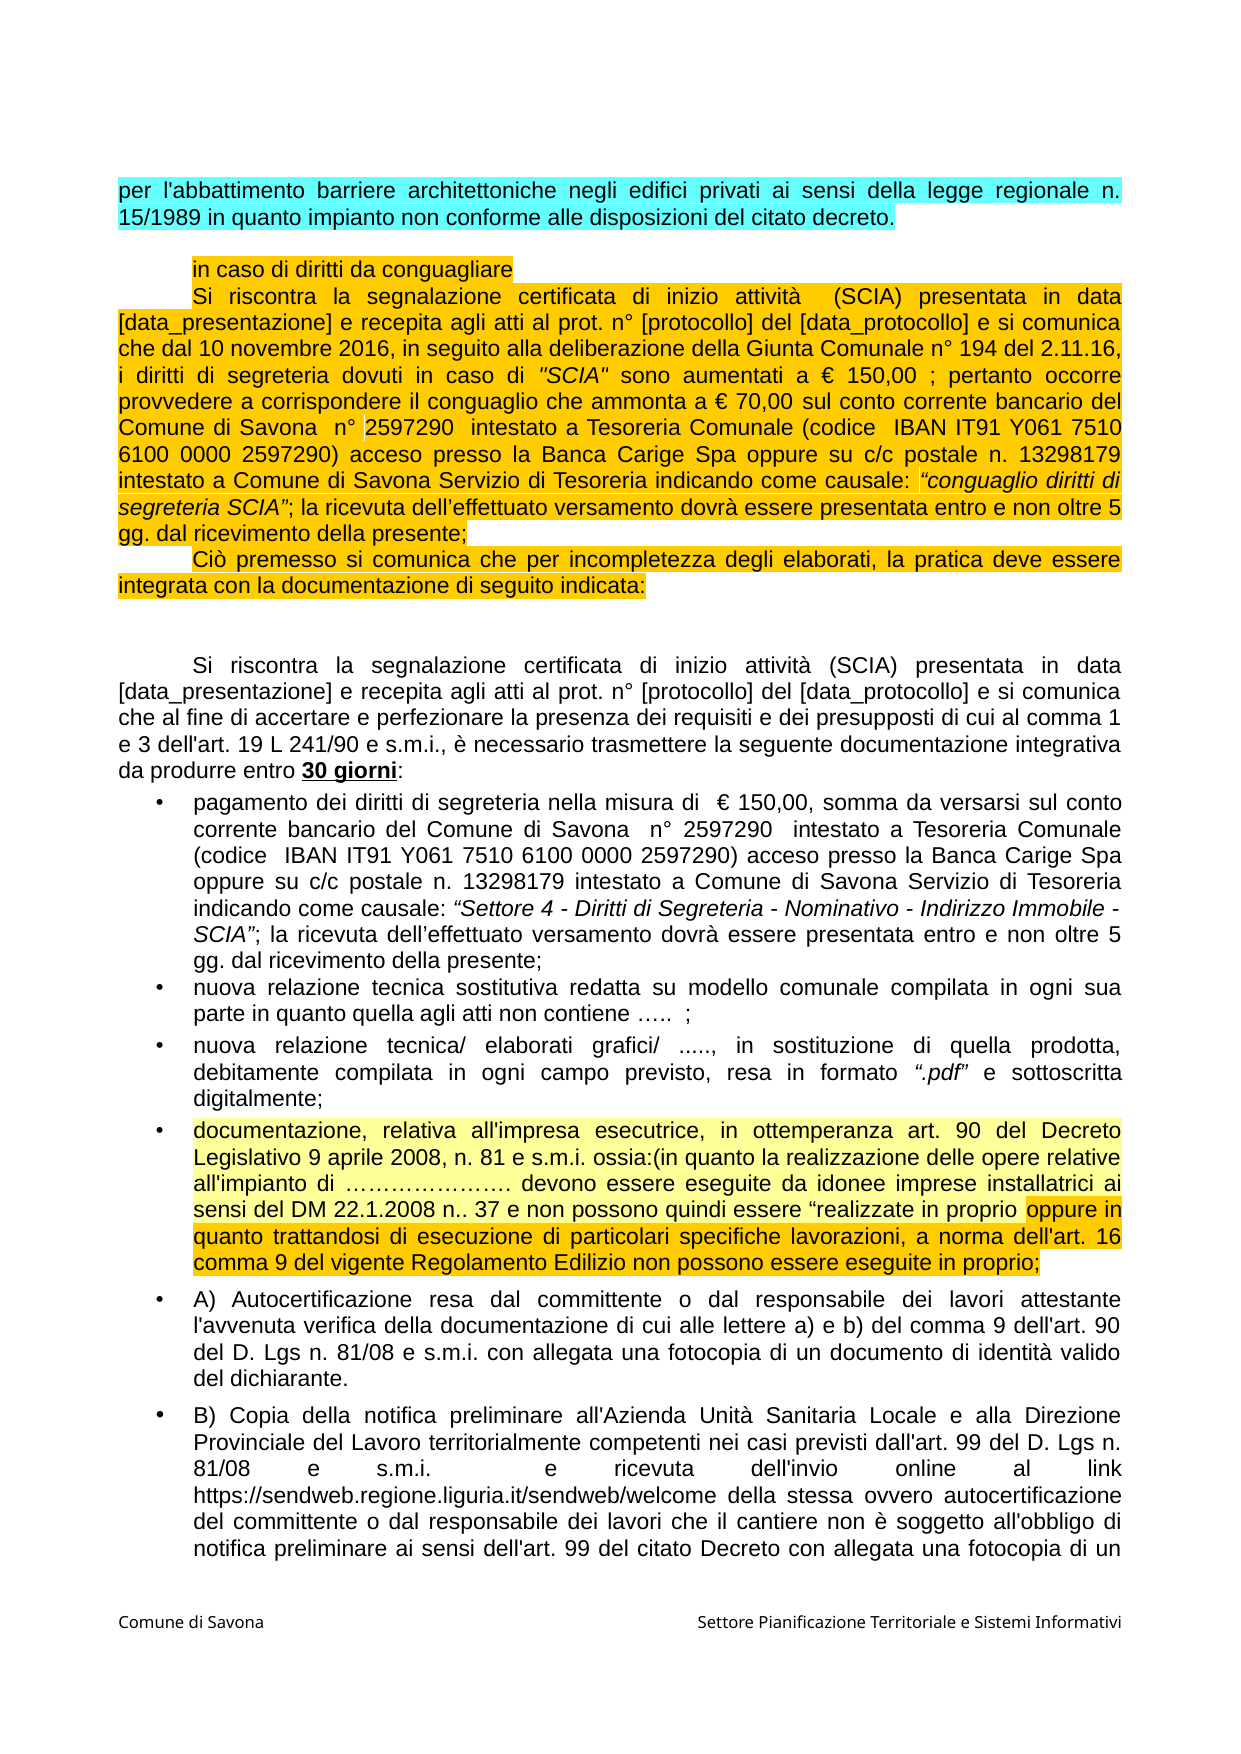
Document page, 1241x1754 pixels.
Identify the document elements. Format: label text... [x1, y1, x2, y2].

list documentazione, relativa all'impresa esecutrice, in ottemperanza art. 90 del Decreto Legislativo 9 aprile 2008, n. 81 e s.m.i. ossia:(in quanto la realizzazione delle opere relative all'impianto di …………………. devono essere eseguite da idonee imprese installatrici ai sensi del DM 22.1.2008 n.. 37 e non possono quindi essere “realizzate in proprio oppure in quanto trattandosi di esecuzione di particolari specifiche lavorazioni, a norma dell'art. 16 comma 9 del vigente Regolamento Edilizio non possono essere eseguite in proprio; [156, 1117, 1122, 1276]
text Si riscontra la segnalazione certificata di inizio attività (SCIA) presentata in data [data_presentazione] e recepita agli atti al prot. n° [protocollo] del [data_protocollo] e si comunica che dal 10 novembre 2016, in seguito alla deliberazione della Giunta Comunale n° 194 del 2.11.16, i diritti di segreteria dovuti in caso di "SCIA" sono aumentati a € 150,00 ; pertanto occorre provvedere a corrispondere il conguaglio che ammonta a € 70,00 sul conto corrente bancario del Comune di Savona n° 2597290 intestato a Tesoreria Comunale (codice IBAN IT91 Y061 7510 6100 0000 2597290) acceso presso la Banca Carige Spa oppure su c/c postale n. 13298179 intestato a Comune di Savona Servizio di Tesoreria indicando come causale: “conguaglio diritti di segreteria SCIA”; la ricevuta dell’effettuato versamento dovrà essere presentata entro e non oltre 5 gg. dal ricevimento della presente; [118, 283, 1122, 546]
list nuova relazione tecnica/ elaborati grafici/ ....., in sostituzione di quella prodotta, debitamente compilata in ogni campo previsto, resa in formato “.pdf” e sottoscritta digitalmente; [156, 1032, 1122, 1111]
text per l'abbattimento barriere architettoniche negli edifici privati ai sensi della legge regionale n. 15/1989 in quanto impianto non conforme alle disposizioni del citato decreto. [118, 177, 1122, 230]
list nuova relazione tecnica sostitutiva redatta su modello comunale compilata in ogni sua parte in quanto quella agli atti non contiene ….. ; [156, 974, 1122, 1026]
text Ciò premesso si comunica che per incompletezza degli elaborati, la pratica deve essere integrata con la documentazione di seguito indicata: [118, 546, 1122, 599]
text Si riscontra la segnalazione certificata di inizio attività (SCIA) presentata in data [data_presentazione] e recepita agli atti al prot. n° [protocollo] del [data_protocollo] e si comunica che al fine di accertare e perfezionare la presenza dei requisiti e dei presupposti di cui al comma 1 e 3 dell'art. 19 L 241/90 e s.m.i., è necessario trasmettere la seguente documentazione integrativa da produrre entro 30 giorni: [118, 652, 1122, 783]
list A) Autocertificazione resa dal committente o dal responsabile dei lavori attestante l'avvenuta verifica della documentazione di cui alle lettere a) e b) del comma 9 dell'art. 90 del D. Lgs n. 81/08 e s.m.i. con allegata una fotocopia di un documento di identità valido del dichiarante. [156, 1286, 1122, 1392]
list B) Copia della notifica preliminare all'Azienda Unità Sanitaria Locale e alla Direzione Provinciale del Lavoro territorialmente competenti nei casi previsti dall'art. 99 del D. Lgs n. 81/08 e s.m.i. e ricevuta dell'invio online al link https://sendweb.regione.liguria.it/sendweb/welcome della stessa ovvero autocertificazione del committente o dal responsabile dei lavori che il cantiere non è soggetto all'obbligo di notifica preliminare ai sensi dell'art. 99 del citato Decreto con allegata una fotocopia di un [156, 1402, 1122, 1561]
text in caso di diritti da conguagliare [118, 256, 1122, 283]
list pagamento dei diritti di segreteria nella misura di € 150,00, somma da versarsi sul conto corrente bancario del Comune di Savona n° 2597290 intestato a Tesoreria Comunale (codice IBAN IT91 Y061 7510 6100 0000 2597290) acceso presso la Banca Carige Spa oppure su c/c postale n. 13298179 intestato a Comune di Savona Servizio di Tesoreria indicando come causale: “Settore 4 - Diritti di Segreteria - Nominativo - Indirizzo Immobile - SCIA”; la ricevuta dell’effettuato versamento dovrà essere presentata entro e non oltre 5 gg. dal ricevimento della presente; [156, 789, 1122, 974]
